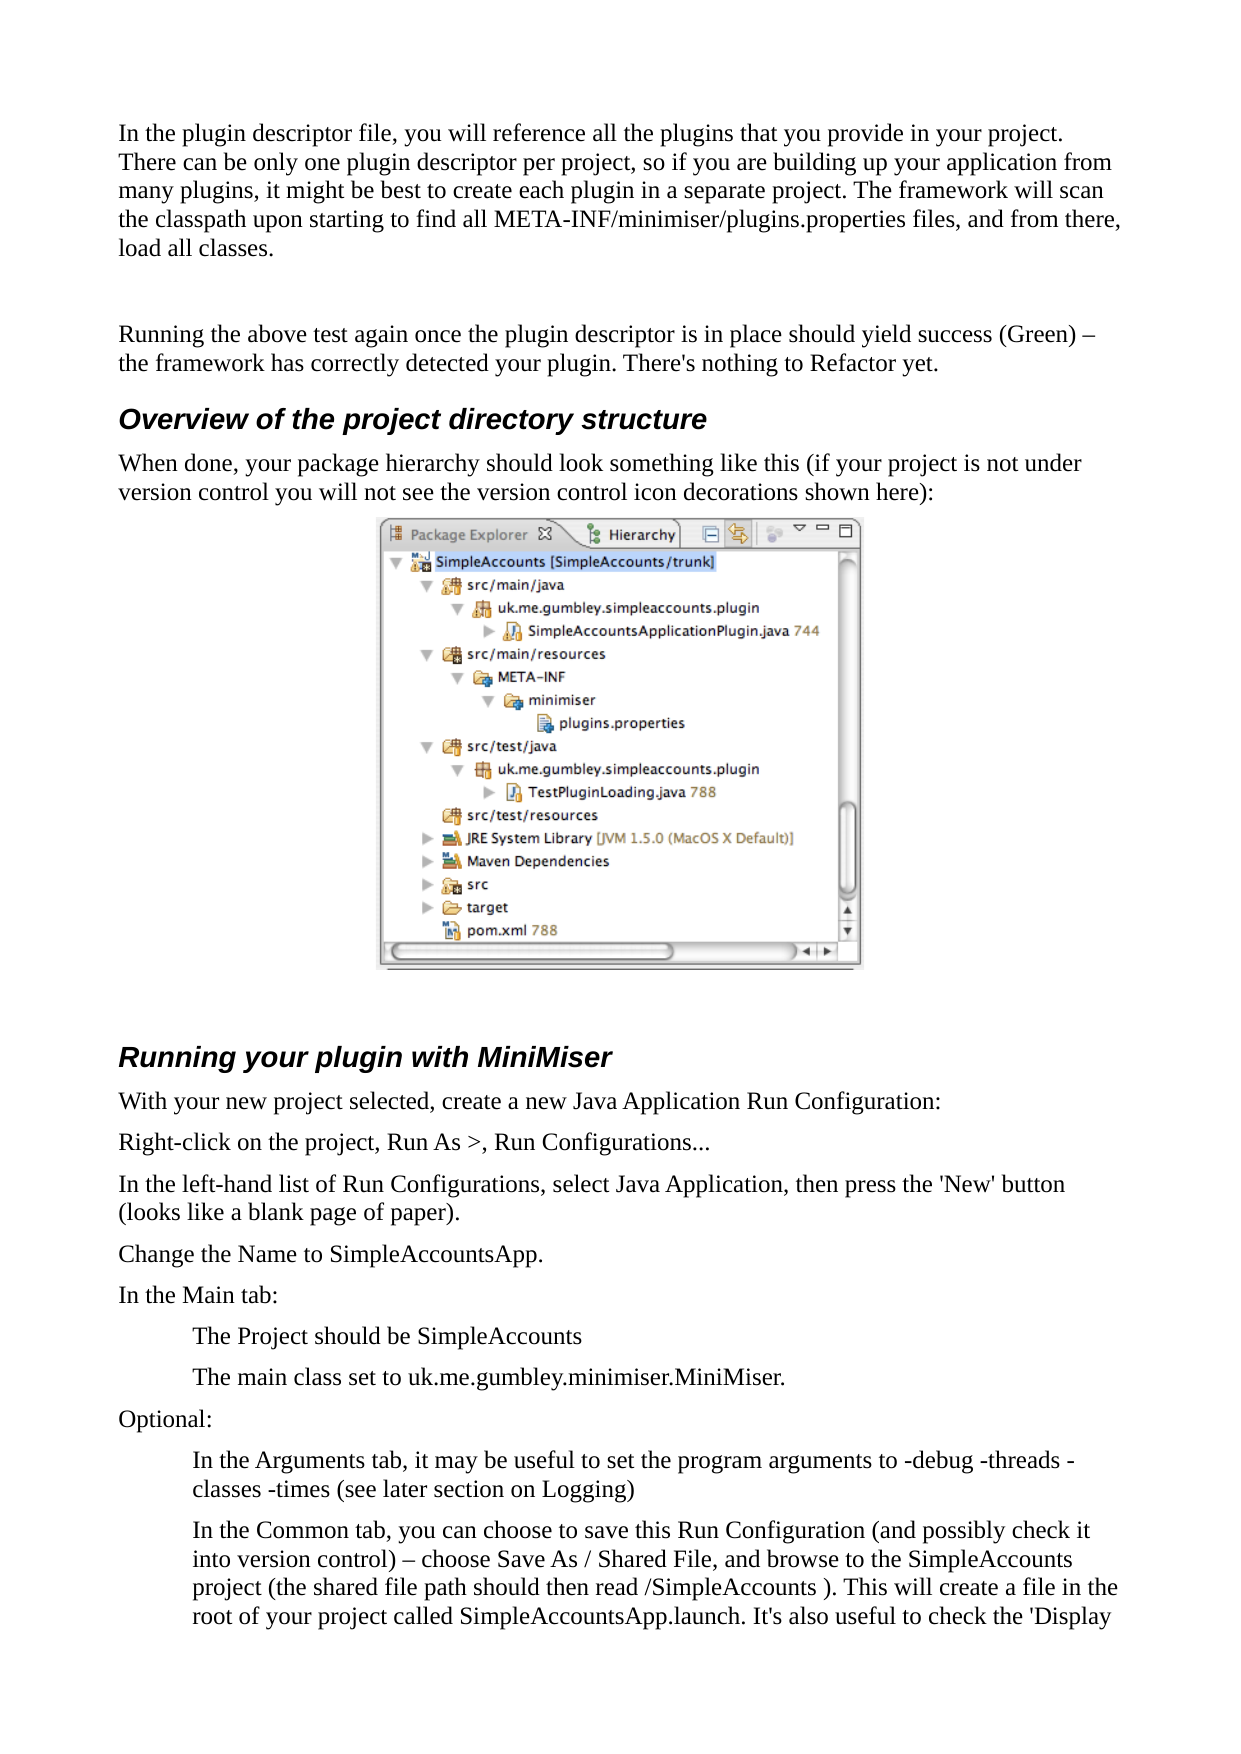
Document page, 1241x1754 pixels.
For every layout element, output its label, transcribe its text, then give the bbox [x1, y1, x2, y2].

text With your new project selected, create a new Java Application Run Configuration: [118, 1086, 1122, 1115]
text In the plugin descriptor file, you will reference all the plugins that you provide in your project. There can be only one plugin descriptor per project, so if you are building up your application from many plugins, it might be best to create each plugin in a separate project. The framework will scan the classpath upon starting to find all META-INF/minimiser/plugins.properties files, and from there, load all classes. [118, 118, 1122, 262]
text The main class set to uk.me.gumbley.minimiser.MiniMiser. [192, 1362, 1122, 1391]
text In the left-hand list of Run Configurations, select Java Application, then press the 'New' button (looks like a blank page of paper). [118, 1169, 1122, 1226]
text When done, your package hierarchy should look something like this (if your project is not under version control you will not see the version control icon decorations shown here): [118, 448, 1122, 505]
text Optional: [118, 1404, 1122, 1432]
text In the Arguments tab, it may be useful to set the program arguments to -debug -threads -classes -times (see later section on Logging) [192, 1445, 1122, 1502]
text Change the Name to SimpleAccountsApp. [118, 1239, 1122, 1267]
text Right-click on the project, Run As >, Run Configurations... [118, 1127, 1122, 1156]
picture [375, 517, 865, 970]
text In the Main tab: [118, 1280, 1122, 1309]
text The Project should be SimpleAccounts [192, 1321, 1122, 1350]
subtitle Overview of the project directory structure [118, 402, 1122, 435]
subtitle Running your plugin with MiniMiser [118, 1040, 1122, 1074]
text In the Common tab, you can choose to save this Run Configuration (and possibly check it into version control) – choose Save As / Shared File, and browse to the SimpleAccounts project (the shared file path should then read /SimpleAccounts ). This will create a file in the root of your project called SimpleAccountsApp.launch. It's also useful to check the 'Display [192, 1515, 1122, 1630]
text Running the above test again once the plugin descriptor is in place should yield success (Green) – the framework has correctly detected your plugin. There's nothing to Refactor yet. [118, 319, 1122, 377]
